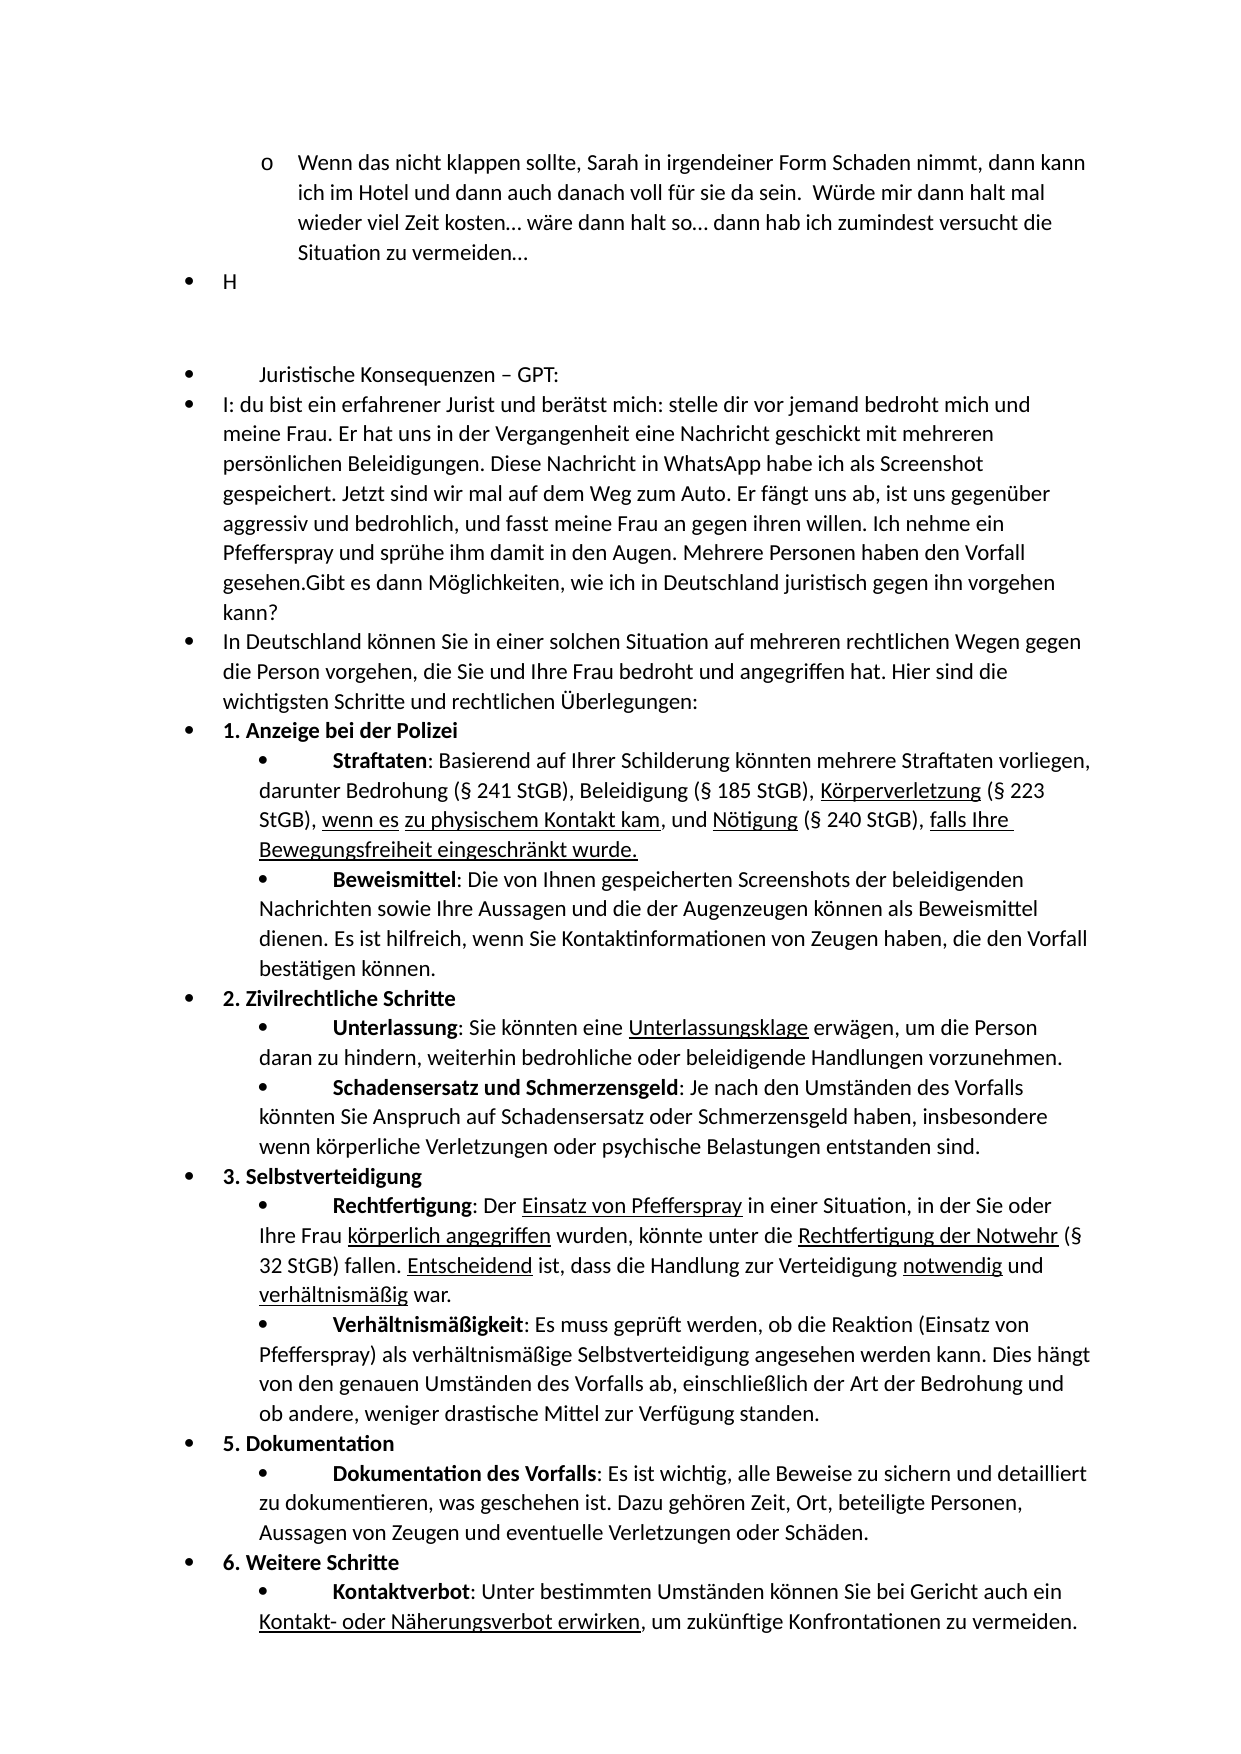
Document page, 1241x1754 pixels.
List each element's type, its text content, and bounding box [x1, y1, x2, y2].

list Kontaktverbot: Unter bestimmten Umständen können Sie bei Gericht auch ein Kontakt- oder Näherungsverbot erwirken, um zukünftige Konfrontationen zu vermeiden. [259, 1577, 1093, 1635]
list 1. Anzeige bei der Polizei [185, 716, 1093, 744]
list 5. Dokumentation [185, 1429, 1093, 1457]
list 3. Selbstverteidigung [185, 1162, 1093, 1190]
list Verhältnismäßigkeit: Es muss geprüft werden, ob die Reaktion (Einsatz von Pfefferspray) als verhältnismäßige Selbstverteidigung angesehen werden kann. Dies hängt von den genauen Umständen des Vorfalls ab, einschließlich der Art der Bedrohung und ob andere, weniger drastische Mittel zur Verfügung standen. [259, 1310, 1093, 1427]
list Unterlassung: Sie könnten eine Unterlassungsklage erwägen, um die Person daran zu hindern, weiterhin bedrohliche oder beleidigende Handlungen vorzunehmen. [259, 1013, 1093, 1071]
list Rechtfertigung: Der Einsatz von Pfefferspray in einer Situation, in der Sie oder Ihre Frau körperlich angegriffen wurden, könnte unter die Rechtfertigung der Notwehr (§ 32 StGB) fallen. Entscheidend ist, dass die Handlung zur Verteidigung notwendig und verhältnismäßig war. [259, 1191, 1093, 1308]
list In Deutschland können Sie in einer solchen Situation auf mehreren rechtlichen Wegen gegen die Person vorgehen, die Sie und Ihre Frau bedroht und angegriffen hat. Hier sind die wichtigsten Schritte und rechtlichen Überlegungen: [185, 627, 1093, 715]
list 6. Weitere Schritte [185, 1548, 1093, 1576]
list H [185, 267, 1093, 296]
list Wenn das nicht klappen sollte, Sarah in irgendeiner Form Schaden nimmt, dann kann ich im Hotel und dann auch danach voll für sie da sein. Würde mir dann halt mal wieder viel Zeit kosten… wäre dann halt so… dann hab ich zumindest versucht die Situation zu vermeiden… [260, 148, 1093, 266]
list Dokumentation des Vorfalls: Es ist wichtig, alle Beweise zu sichern und detailliert zu dokumentieren, was geschehen ist. Dazu gehören Zeit, Ort, beteiligte Personen, Aussagen von Zeugen und eventuelle Verletzungen oder Schäden. [259, 1459, 1093, 1546]
list 2. Zivilrechtliche Schritte [185, 984, 1093, 1012]
list I: du bist ein erfahrener Jurist und berätst mich: stelle dir vor jemand bedroht mich und meine Frau. Er hat uns in der Vergangenheit eine Nachricht geschickt mit mehreren persönlichen Beleidigungen. Diese Nachricht in WhatsApp habe ich als Screenshot gespeichert. Jetzt sind wir mal auf dem Weg zum Auto. Er fängt uns ab, ist uns gegenüber aggressiv und bedrohlich, und fasst meine Frau an gegen ihren willen. Ich nehme ein Pfefferspray und sprühe ihm damit in den Augen. Mehrere Personen haben den Vorfall gesehen.Gibt es dann Möglichkeiten, wie ich in Deutschland juristisch gegen ihn vorgehen kann? [185, 390, 1093, 626]
list Juristische Konsequenzen – GPT: [185, 360, 1093, 388]
list Schadensersatz und Schmerzensgeld: Je nach den Umständen des Vorfalls könnten Sie Anspruch auf Schadensersatz oder Schmerzensgeld haben, insbesondere wenn körperliche Verletzungen oder psychische Belastungen entstanden sind. [259, 1073, 1093, 1160]
list Straftaten: Basierend auf Ihrer Schilderung könnten mehrere Straftaten vorliegen, darunter Bedrohung (§ 241 StGB), Beleidigung (§ 185 StGB), Körperverletzung (§ 223 StGB), wenn es zu physischem Kontakt kam, und Nötigung (§ 240 StGB), falls Ihre Bewegungsfreiheit eingeschränkt wurde. [259, 746, 1093, 863]
list Beweismittel: Die von Ihnen gespeicherten Screenshots der beleidigenden Nachrichten sowie Ihre Aussagen und die der Augenzeugen können als Beweismittel dienen. Es ist hilfreich, wenn Sie Kontaktinformationen von Zeugen haben, die den Vorfall bestätigen können. [259, 865, 1093, 982]
